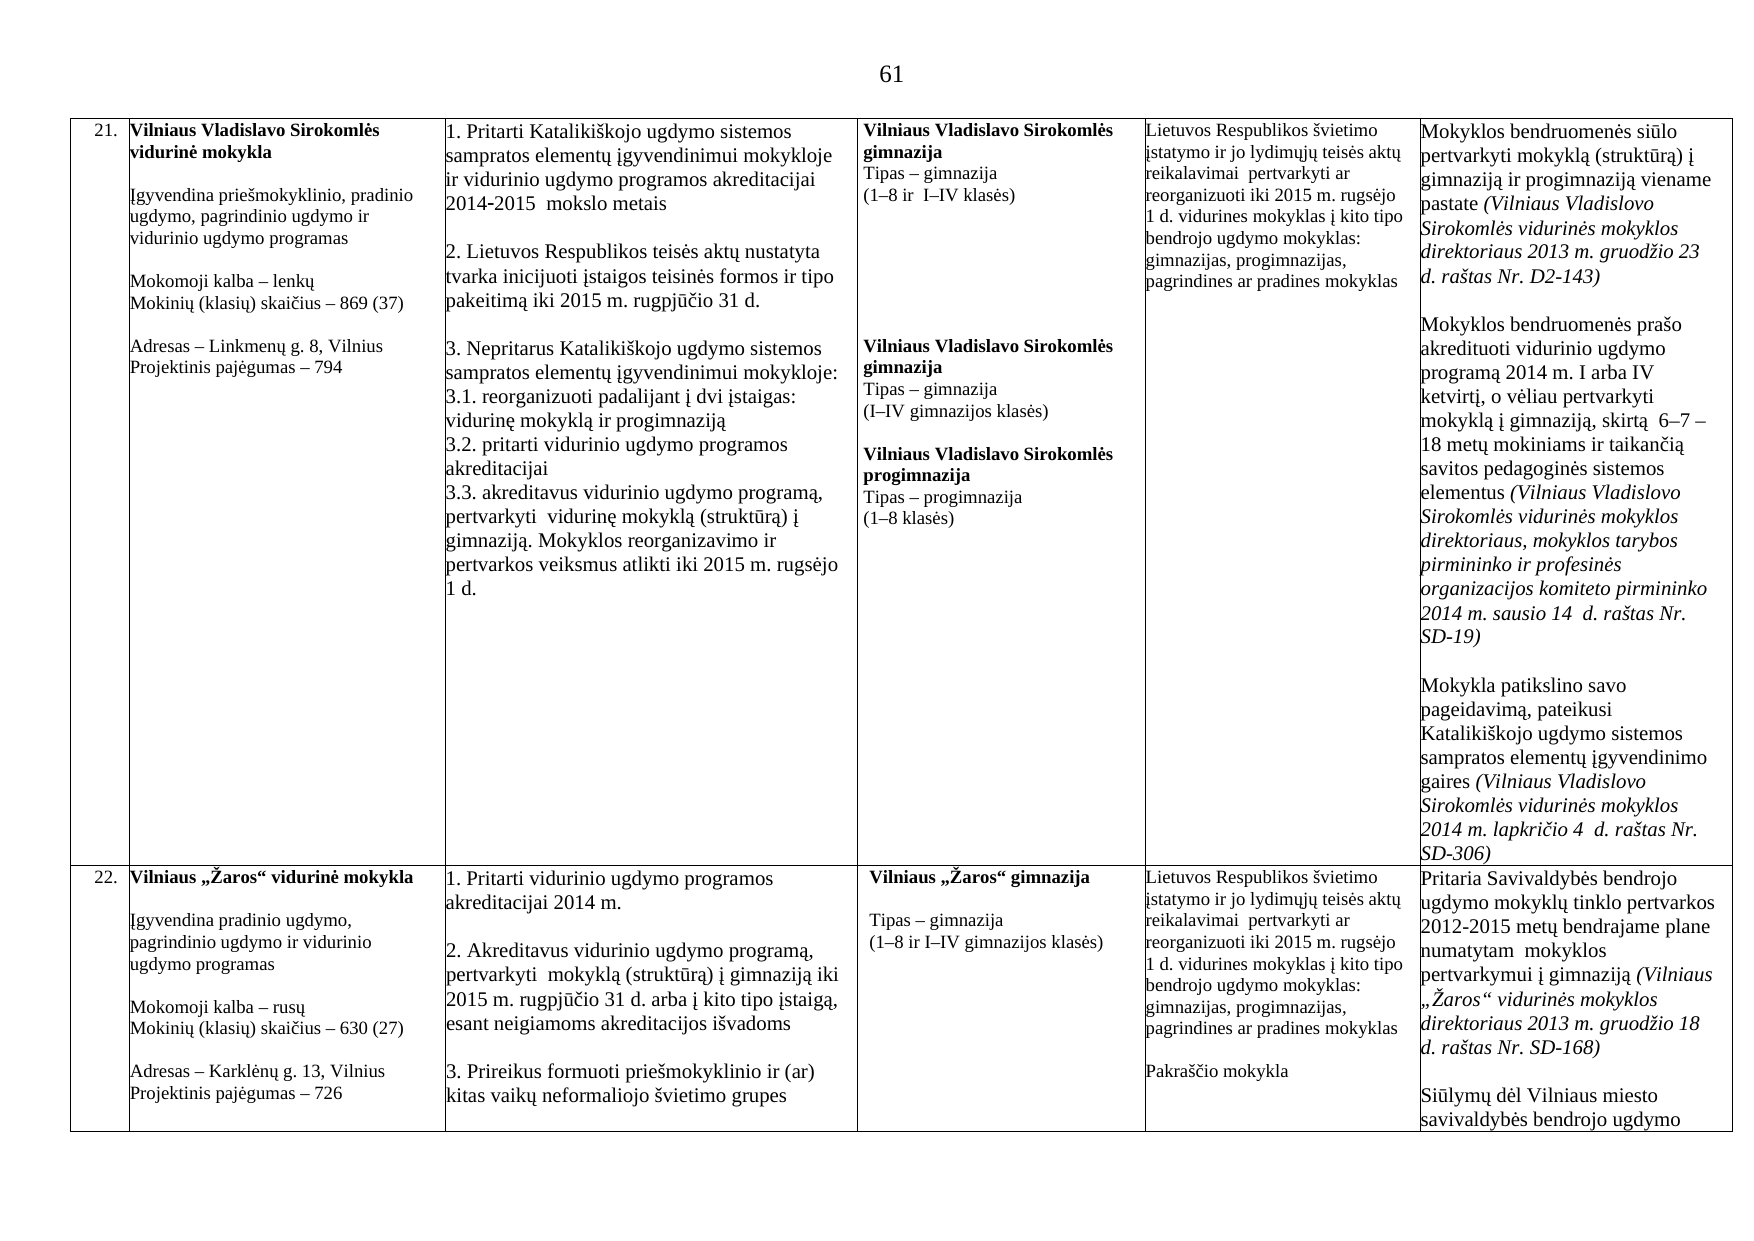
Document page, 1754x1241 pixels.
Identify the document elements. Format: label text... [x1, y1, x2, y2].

table_cell Vilniaus Vladislavo Sirokomlės gimnazija Tipas – gimnazija (1–8 ir I–IV klasės) Vilniaus Vladislavo Sirokomlės gimnazija Tipas – gimnazija (I–IV gimnazijos klasės) Vilniaus Vladislavo Sirokomlės progimnazija Tipas – progimnazija (1–8 klasės) [858, 119, 1145, 865]
table_cell 21. [71, 119, 129, 865]
table_cell Vilniaus „Žaros“ vidurinė mokykla Įgyvendina pradinio ugdymo, pagrindinio ugdymo ir vidurinio ugdymo programas Mokomoji kalba – rusų Mokinių (klasių) skaičius – 630 (27) Adresas – Karklėnų g. 13, Vilnius Projektinis pajėgumas – 726 [130, 866, 445, 1131]
table_cell Vilniaus „Žaros“ gimnazija Tipas – gimnazija (1–8 ir I–IV gimnazijos klasės) [858, 866, 1145, 1131]
table_cell Vilniaus Vladislavo Sirokomlės vidurinė mokykla Įgyvendina priešmokyklinio, pradinio ugdymo, pagrindinio ugdymo ir vidurinio ugdymo programas Mokomoji kalba – lenkų Mokinių (klasių) skaičius – 869 (37) Adresas – Linkmenų g. 8, Vilnius Projektinis pajėgumas – 794 [130, 119, 445, 865]
table_cell Pritaria Savivaldybės bendrojo ugdymo mokyklų tinklo pertvarkos 2012-2015 metų bendrajame plane numatytam mokyklos pertvarkymui į gimnaziją (Vilniaus „Žaros“ vidurinės mokyklos direktoriaus 2013 m. gruodžio 18 d. raštas Nr. SD-168) Siūlymų dėl Vilniaus miesto savivaldybės bendrojo ugdymo [1421, 866, 1732, 1131]
table_cell Lietuvos Respublikos švietimo įstatymo ir jo lydimųjų teisės aktų reikalavimai pertvarkyti ar reorganizuoti iki 2015 m. rugsėjo 1 d. vidurines mokyklas į kito tipo bendrojo ugdymo mokyklas: gimnazijas, progimnazijas, pagrindines ar pradines mokyklas Pakraščio mokykla [1146, 866, 1420, 1131]
table_cell 22. [71, 866, 129, 1131]
table_cell Lietuvos Respublikos švietimo įstatymo ir jo lydimųjų teisės aktų reikalavimai pertvarkyti ar reorganizuoti iki 2015 m. rugsėjo 1 d. vidurines mokyklas į kito tipo bendrojo ugdymo mokyklas: gimnazijas, progimnazijas, pagrindines ar pradines mokyklas [1146, 119, 1420, 865]
table_cell 1. Pritarti vidurinio ugdymo programos akreditacijai 2014 m. 2. Akreditavus vidurinio ugdymo programą, pertvarkyti mokyklą (struktūrą) į gimnaziją iki 2015 m. rugpjūčio 31 d. arba į kito tipo įstaigą, esant neigiamoms akreditacijos išvadoms 3. Prireikus formuoti priešmokyklinio ir (ar) kitas vaikų neformaliojo švietimo grupes [446, 866, 857, 1131]
table_cell Mokyklos bendruomenės siūlo pertvarkyti mokyklą (struktūrą) į gimnaziją ir progimnaziją viename pastate (Vilniaus Vladislovo Sirokomlės vidurinės mokyklos direktoriaus 2013 m. gruodžio 23 d. raštas Nr. D2-143) Mokyklos bendruomenės prašo akredituoti vidurinio ugdymo programą 2014 m. I arba IV ketvirtį, o vėliau pertvarkyti mokyklą į gimnaziją, skirtą 6–7 –18 metų mokiniams ir taikančią savitos pedagoginės sistemos elementus (Vilniaus Vladislovo Sirokomlės vidurinės mokyklos direktoriaus, mokyklos tarybos pirmininko ir profesinės organizacijos komiteto pirmininko 2014 m. sausio 14 d. raštas Nr. SD-19) Mokykla patikslino savo pageidavimą, pateikusi Katalikiškojo ugdymo sistemos sampratos elementų įgyvendinimo gaires (Vilniaus Vladislovo Sirokomlės vidurinės mokyklos 2014 m. lapkričio 4 d. raštas Nr. SD-306) [1421, 119, 1732, 865]
table_cell 1. Pritarti Katalikiškojo ugdymo sistemos sampratos elementų įgyvendinimui mokykloje ir vidurinio ugdymo programos akreditacijai 20142015 mokslo metais 2. Lietuvos Respublikos teisės aktų nustatyta tvarka inicijuoti įstaigos teisinės formos ir tipo pakeitimą iki 2015 m. rugpjūčio 31 d. 3. Nepritarus Katalikiškojo ugdymo sistemos sampratos elementų įgyvendinimui mokykloje: 3.1. reorganizuoti padalijant į dvi įstaigas: vidurinę mokyklą ir progimnaziją 3.2. pritarti vidurinio ugdymo programos akreditacijai 3.3. akreditavus vidurinio ugdymo programą, pertvarkyti vidurinę mokyklą (struktūrą) į gimnaziją. Mokyklos reorganizavimo ir pertvarkos veiksmus atlikti iki 2015 m. rugsėjo 1 d. [446, 119, 857, 865]
